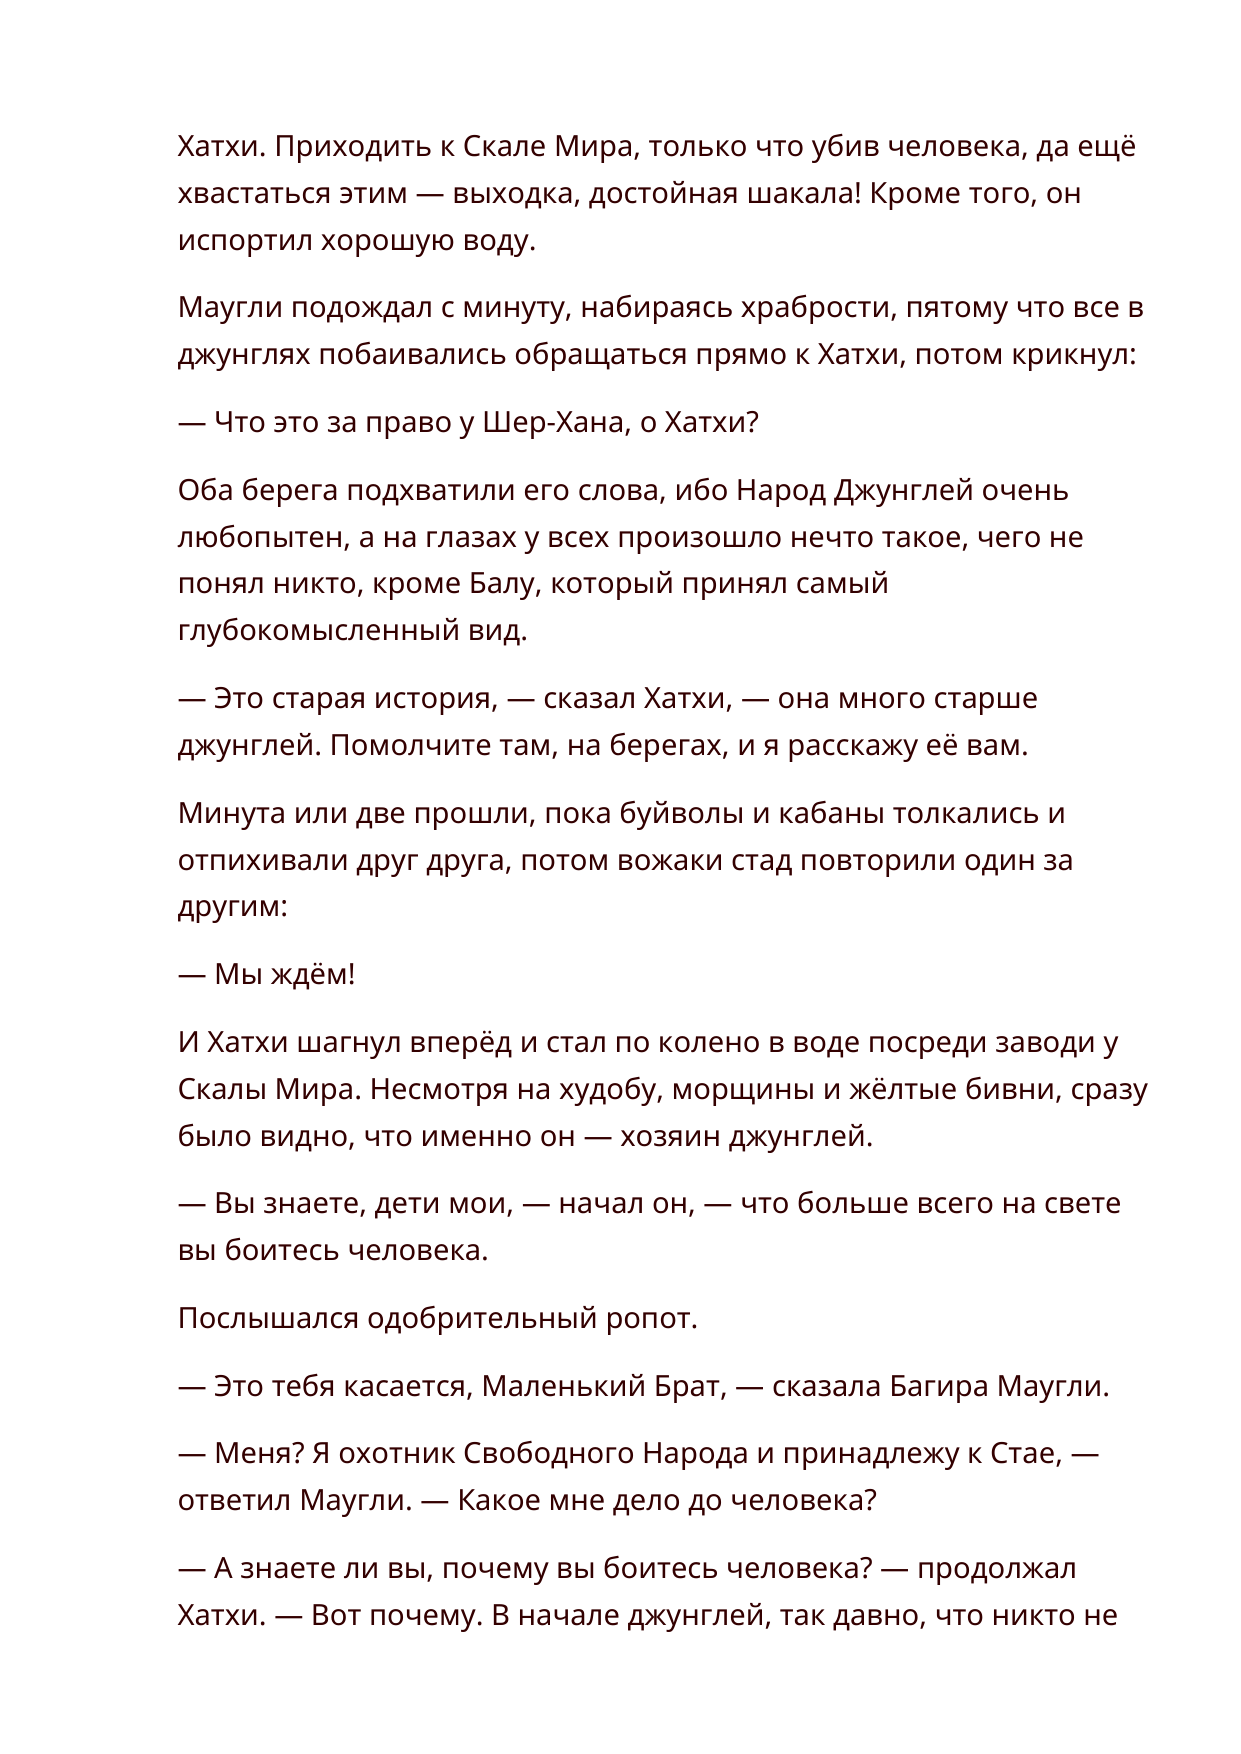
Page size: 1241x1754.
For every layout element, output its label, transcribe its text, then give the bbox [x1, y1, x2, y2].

text — А знаете ли вы, почему вы боитесь человека? — продолжал Хатхи. — Вот почему. В начале джунглей, так давно, что никто не [177, 1540, 1152, 1634]
text Хатхи. Приходить к Скале Мира, только что убив человека, да ещё хвастаться этим — выходка, достойная шакала! Кроме того, он испортил хорошую воду. [177, 118, 1152, 259]
text — Это тебя касается, Маленький Брат, — сказала Багира Маугли. [177, 1358, 1152, 1404]
text — Меня? Я охотник Свободного Народа и принадлежу к Стае, — ответил Маугли. — Какое мне дело до человека? [177, 1425, 1152, 1519]
text — Что это за право у Шер-Хана, о Хатхи? [177, 394, 1152, 441]
text — Это старая история, — сказал Хатхи, — она много старше джунглей. Помолчите там, на берегах, и я расскажу её вам. [177, 670, 1152, 764]
text Маугли подождал с минуту, набираясь храбрости, пятому что все в джунглях побаивались обращаться прямо к Хатхи, потом крикнул: [177, 279, 1152, 373]
text — Мы ждём! [177, 946, 1152, 993]
text Минута или две прошли, пока буйволы и кабаны толкались и отпихивали друг друга, потом вожаки стад повторили один за другим: [177, 785, 1152, 925]
text Послышался одобрительный ропот. [177, 1290, 1152, 1337]
text — Вы знаете, дети мои, — начал он, — что больше всего на свете вы боитесь человека. [177, 1175, 1152, 1269]
text И Хатхи шагнул вперёд и стал по колено в воде посреди заводи у Скалы Мира. Несмотря на худобу, морщины и жёлтые бивни, сразу было видно, что именно он — хозяин джунглей. [177, 1014, 1152, 1154]
text Оба берега подхватили его слова, ибо Народ Джунглей очень любопытен, а на глазах у всех произошло нечто такое, чего не понял никто, кроме Балу, который принял самый глубокомысленный вид. [177, 462, 1152, 649]
